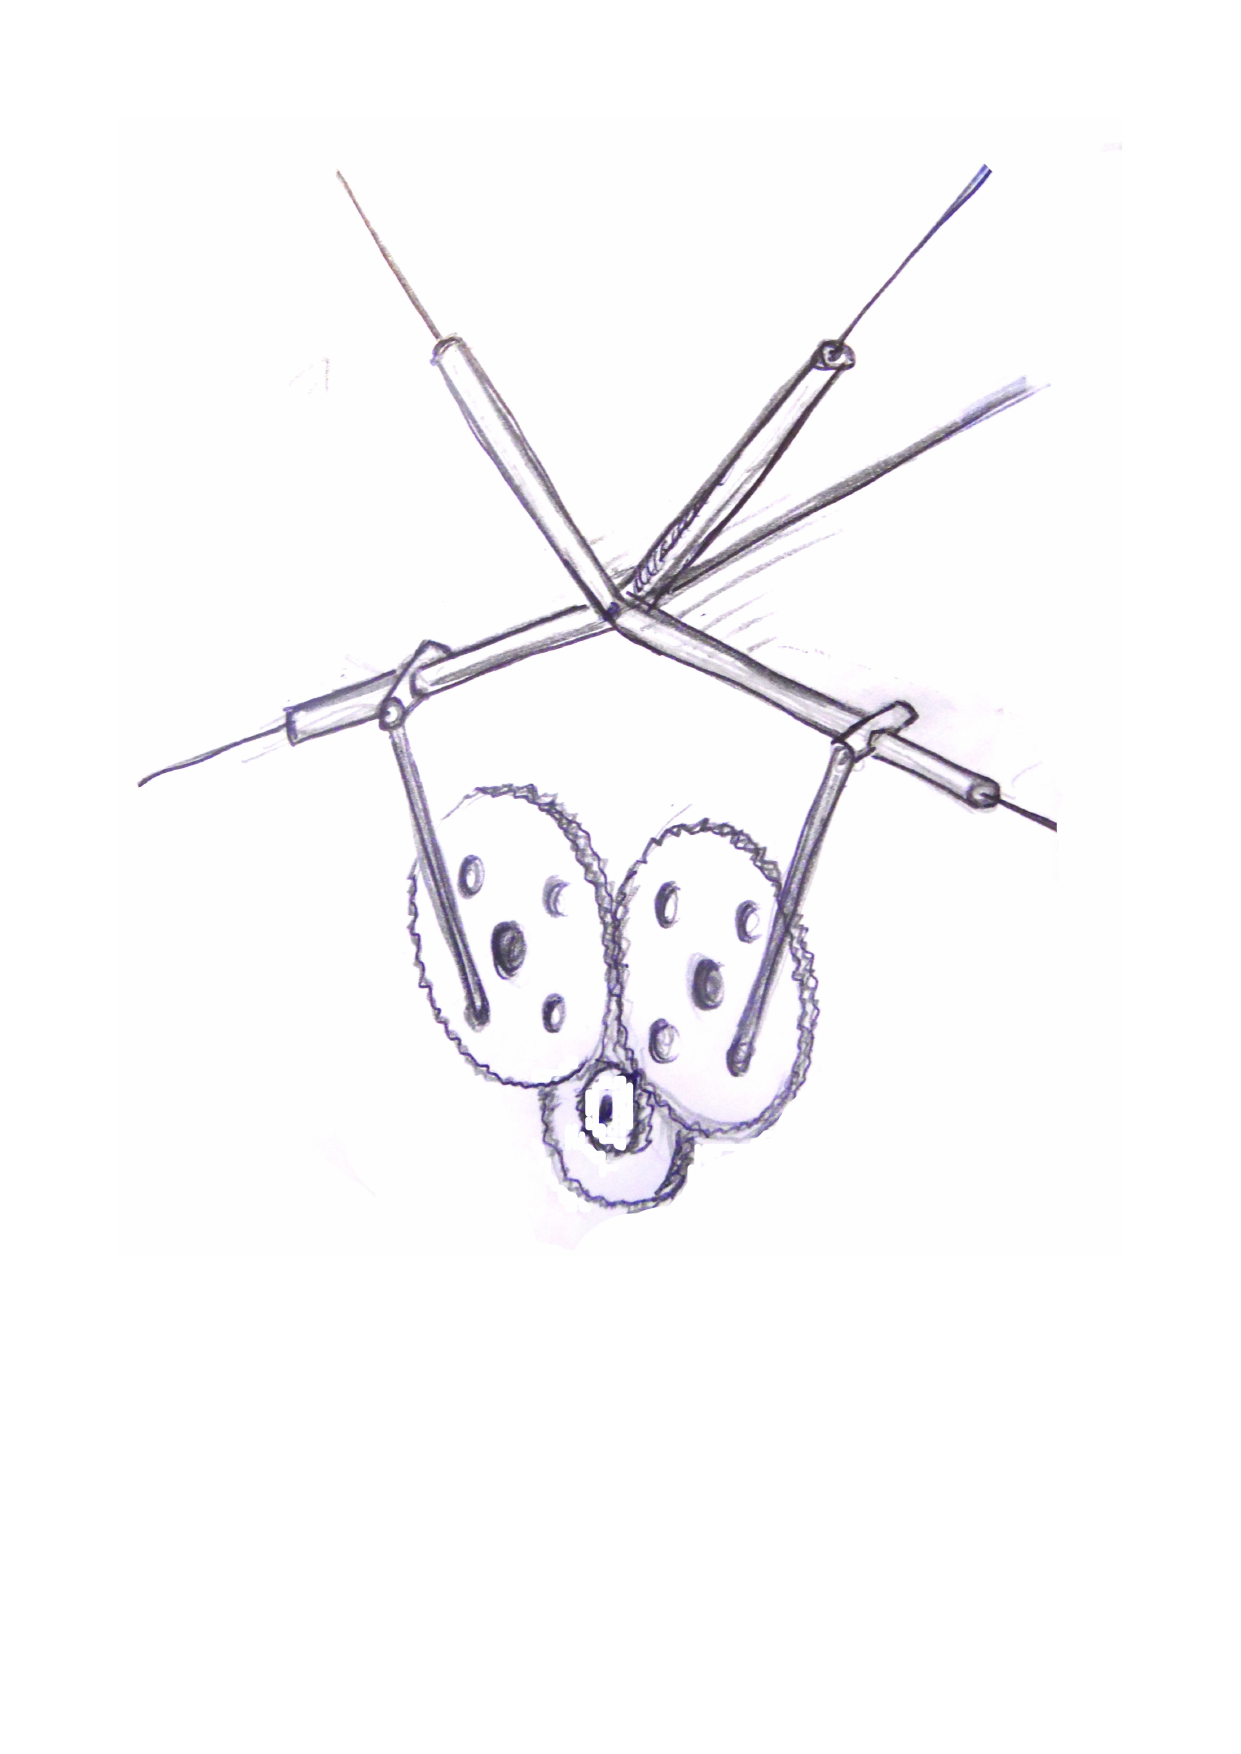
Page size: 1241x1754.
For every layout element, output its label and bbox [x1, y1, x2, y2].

picture [118, 118, 1123, 1256]
